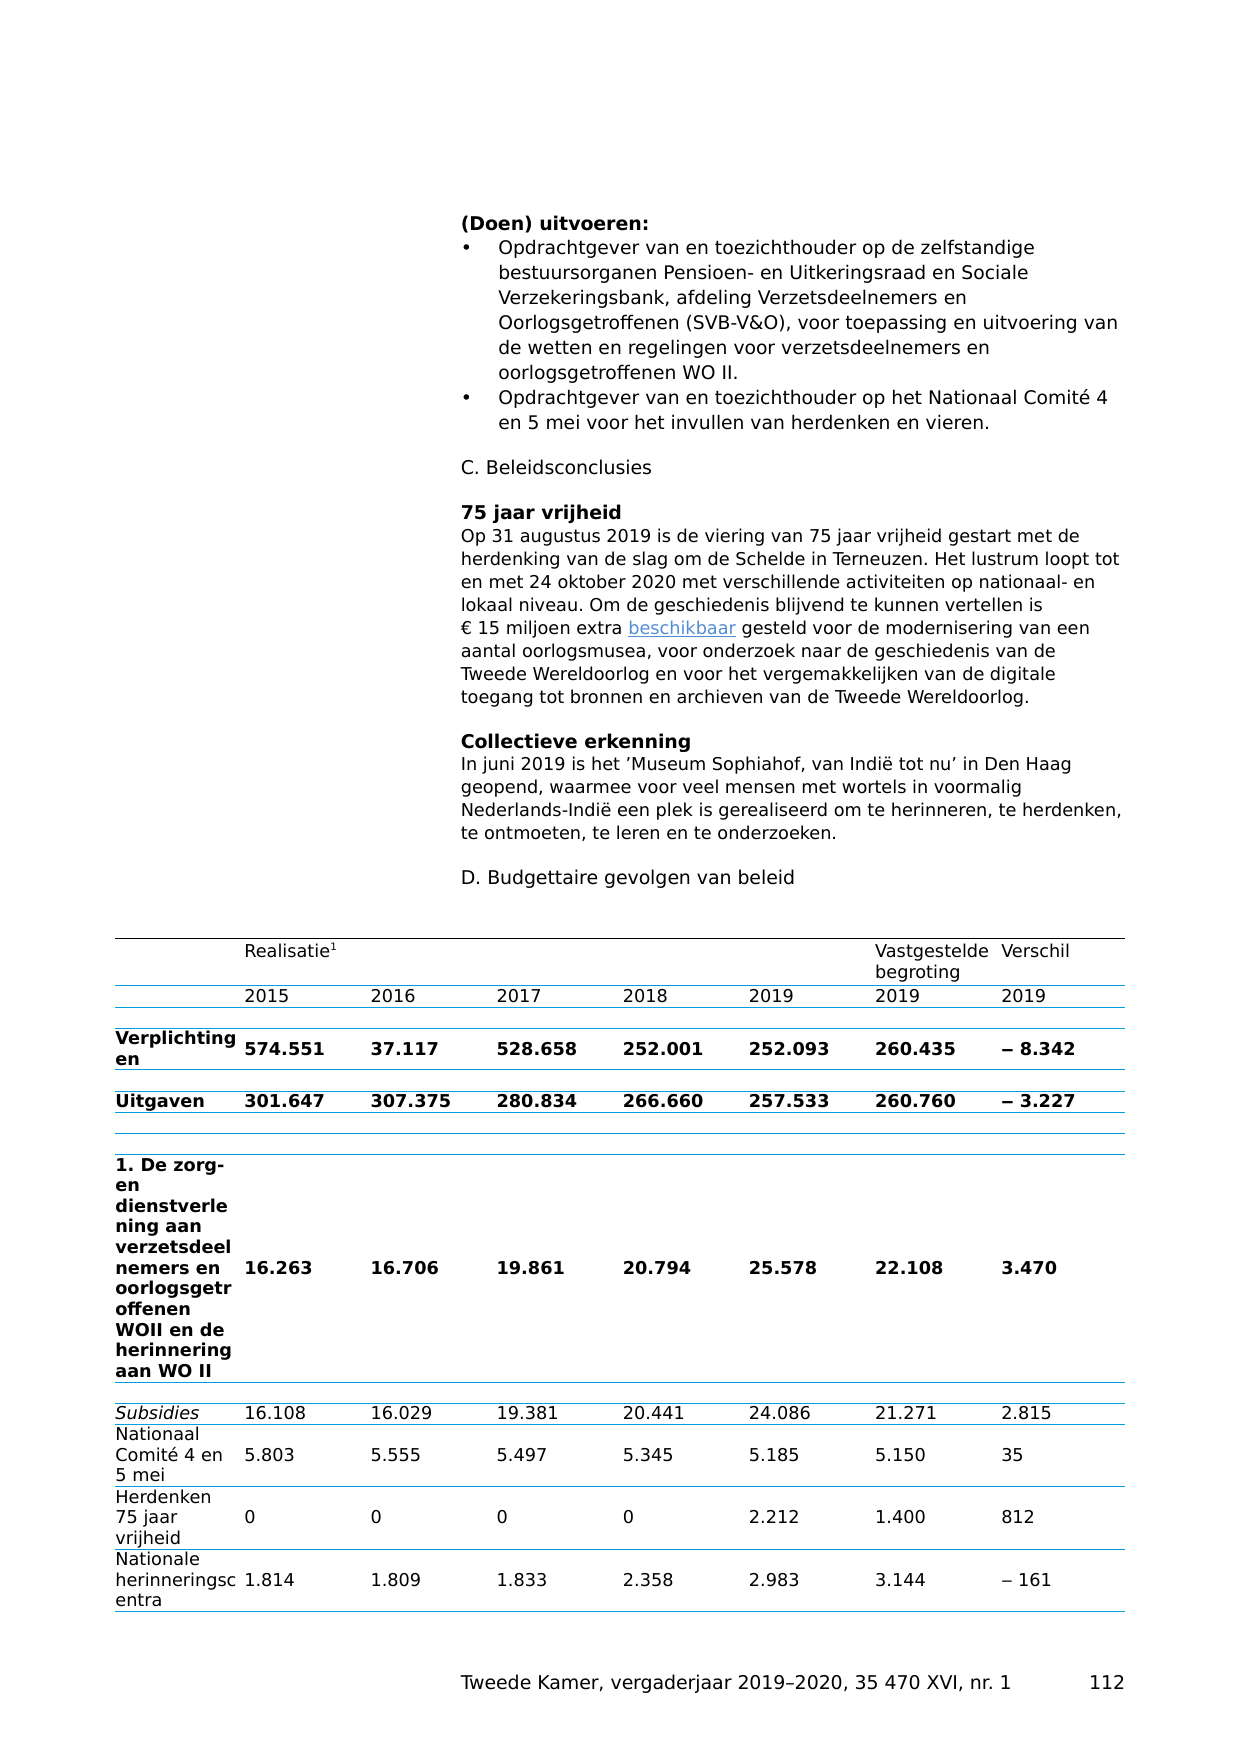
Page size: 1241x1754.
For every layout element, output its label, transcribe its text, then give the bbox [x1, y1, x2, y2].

table_cell 16.706 [368, 1155, 493, 1381]
table_cell 19.381 [494, 1404, 620, 1424]
table_cell Nationale herinneringscentra [115, 1550, 241, 1611]
table_cell [115, 986, 241, 1006]
table_cell 2.358 [620, 1550, 746, 1611]
table_cell Subsidies [115, 1404, 241, 1424]
table_cell 528.658 [494, 1029, 620, 1069]
table_cell [241, 1113, 367, 1133]
table_cell 16.263 [241, 1155, 367, 1381]
table_cell 0 [494, 1487, 620, 1548]
table_cell 21.271 [872, 1404, 998, 1424]
table_cell 266.660 [620, 1092, 746, 1112]
table_cell 280.834 [494, 1092, 620, 1112]
table_cell [746, 1383, 872, 1402]
table_cell [746, 1070, 872, 1091]
table_cell 1.809 [368, 1550, 493, 1611]
table_cell [998, 1134, 1125, 1154]
text 75 jaar vrijheid [461, 502, 1125, 524]
table_cell 0 [241, 1487, 367, 1548]
table_cell 2.815 [998, 1404, 1125, 1424]
table_cell 2016 [368, 986, 493, 1006]
table_cell 1.833 [494, 1550, 620, 1611]
table_cell 2.983 [746, 1550, 872, 1611]
table_cell [115, 939, 241, 985]
table_cell [620, 1134, 746, 1154]
table_cell 24.086 [746, 1404, 872, 1424]
title D. Budgettaire gevolgen van beleid [461, 867, 1125, 889]
table_cell [998, 1113, 1125, 1133]
table_cell 5.150 [872, 1425, 998, 1486]
table_cell [368, 1070, 493, 1091]
table_cell 5.555 [368, 1425, 493, 1486]
table_cell [115, 1113, 241, 1133]
table_cell [998, 1070, 1125, 1091]
table_cell [620, 1008, 746, 1028]
table_cell [494, 1070, 620, 1091]
table_cell [872, 1008, 998, 1028]
table_cell 2019 [998, 986, 1125, 1006]
table_cell 19.861 [494, 1155, 620, 1381]
table_cell Nationaal Comité 4 en 5 mei [115, 1425, 241, 1486]
table_cell [872, 1113, 998, 1133]
text Op 31 augustus 2019 is de viering van 75 jaar vrijheid gestart met de herdenking van de slag om de Schelde in Terneuzen. Het lustrum loopt tot en met 24 oktober 2020 met verschillende activiteiten op nationaal- en lokaal niveau. Om de geschiedenis blijvend te kunnen vertellen is € 15 miljoen extra beschikbaar gesteld voor de modernisering van een aantal oorlogsmusea, voor onderzoek naar de geschiedenis van de Tweede Wereldoorlog en voor het vergemakkelijken van de digitale toegang tot bronnen en archieven van de Tweede Wereldoorlog. [461, 524, 1125, 708]
table_cell Herdenken 75 jaar vrijheid [115, 1487, 241, 1548]
table_cell [620, 1070, 746, 1091]
table_cell [368, 1383, 493, 1402]
table_cell 0 [368, 1487, 493, 1548]
table_cell 1. De zorg- en dienstverlening aan verzetsdeelnemers en oorlogsgetroffenen WOII en de herinnering aan WO II [115, 1155, 241, 1381]
table_cell [872, 1070, 998, 1091]
table_cell [368, 1008, 493, 1028]
table_cell 37.117 [368, 1029, 493, 1069]
table_cell 2015 [241, 986, 367, 1006]
table_cell [115, 1070, 241, 1091]
table_cell 5.497 [494, 1425, 620, 1486]
table_cell Vastgestelde begroting [872, 939, 998, 985]
table_cell 260.760 [872, 1092, 998, 1112]
table_cell [368, 1134, 493, 1154]
table_cell 5.185 [746, 1425, 872, 1486]
table_cell [241, 1383, 367, 1402]
table_cell [746, 1134, 872, 1154]
table_cell 257.533 [746, 1092, 872, 1112]
table_cell 35 [998, 1425, 1125, 1486]
table_cell 260.435 [872, 1029, 998, 1069]
table_cell 16.108 [241, 1404, 367, 1424]
table_cell 25.578 [746, 1155, 872, 1381]
table_cell [998, 1383, 1125, 1402]
text (Doen) uitvoeren: [461, 213, 1125, 235]
table_cell [115, 1134, 241, 1154]
table_cell [241, 1008, 367, 1028]
table_cell ‒ 3.227 [998, 1092, 1125, 1112]
table_cell [115, 1383, 241, 1402]
table_cell 1.814 [241, 1550, 367, 1611]
table_cell 3.144 [872, 1550, 998, 1611]
table_cell [494, 1134, 620, 1154]
table_cell 1.400 [872, 1487, 998, 1548]
table_cell [241, 1134, 367, 1154]
table_cell 2019 [872, 986, 998, 1006]
table_cell 812 [998, 1487, 1125, 1548]
table_cell Realisatie1 [241, 939, 872, 985]
table_cell [746, 1113, 872, 1133]
table_cell [620, 1383, 746, 1402]
table_cell Verschil [998, 939, 1125, 985]
table_cell [494, 1383, 620, 1402]
table_cell [241, 1070, 367, 1091]
text Collectieve erkenning [461, 731, 1125, 752]
table_cell 2017 [494, 986, 620, 1006]
table_cell [746, 1008, 872, 1028]
text In juni 2019 is het ’Museum Sophiahof, van Indië tot nu’ in Den Haag geopend, waarmee voor veel mensen met wortels in voormalig Nederlands-Indië een plek is gerealiseerd om te herinneren, te herdenken, te ontmoeten, te leren en te onderzoeken. [461, 752, 1125, 844]
table_cell 307.375 [368, 1092, 493, 1112]
table_cell [494, 1113, 620, 1133]
table_cell 5.803 [241, 1425, 367, 1486]
table_cell 2.212 [746, 1487, 872, 1548]
table_cell 5.345 [620, 1425, 746, 1486]
table_cell 0 [620, 1487, 746, 1548]
table_cell [115, 1008, 241, 1028]
table_cell 22.108 [872, 1155, 998, 1381]
table_cell ‒ 161 [998, 1550, 1125, 1611]
table_cell Uitgaven [115, 1092, 241, 1112]
table_cell [368, 1113, 493, 1133]
table_cell [872, 1383, 998, 1402]
table_cell [998, 1008, 1125, 1028]
table_cell 3.470 [998, 1155, 1125, 1381]
table_cell 20.441 [620, 1404, 746, 1424]
title C. Beleidsconclusies [461, 457, 1125, 479]
table_cell 16.029 [368, 1404, 493, 1424]
table_cell [494, 1008, 620, 1028]
table_cell 252.001 [620, 1029, 746, 1069]
table_cell [872, 1134, 998, 1154]
table_cell 2018 [620, 986, 746, 1006]
table_cell 301.647 [241, 1092, 367, 1112]
table_header Tabel 12 Budgettaire gevolgen van beleidsartikel 7 (bedragen x € 1.000) [115, 913, 1125, 938]
table_cell 252.093 [746, 1029, 872, 1069]
list Opdrachtgever van en toezichthouder op de zelfstandige bestuursorganen Pensioen- en Uitkeringsraad en Sociale Verzekeringsbank, afdeling Verzetsdeelnemers en Oorlogsgetroffenen (SVB-V&O), voor toepassing en uitvoering van de wetten en regelingen voor verzetsdeelnemers en oorlogsgetroffenen WO II. [461, 235, 1125, 385]
table_cell ‒ 8.342 [998, 1029, 1125, 1069]
table_cell 574.551 [241, 1029, 367, 1069]
table_cell Verplichtingen [115, 1029, 241, 1069]
table_cell [620, 1113, 746, 1133]
table_cell 2019 [746, 986, 872, 1006]
table_cell 20.794 [620, 1155, 746, 1381]
list Opdrachtgever van en toezichthouder op het Nationaal Comité 4 en 5 mei voor het invullen van herdenken en vieren. [461, 385, 1125, 435]
